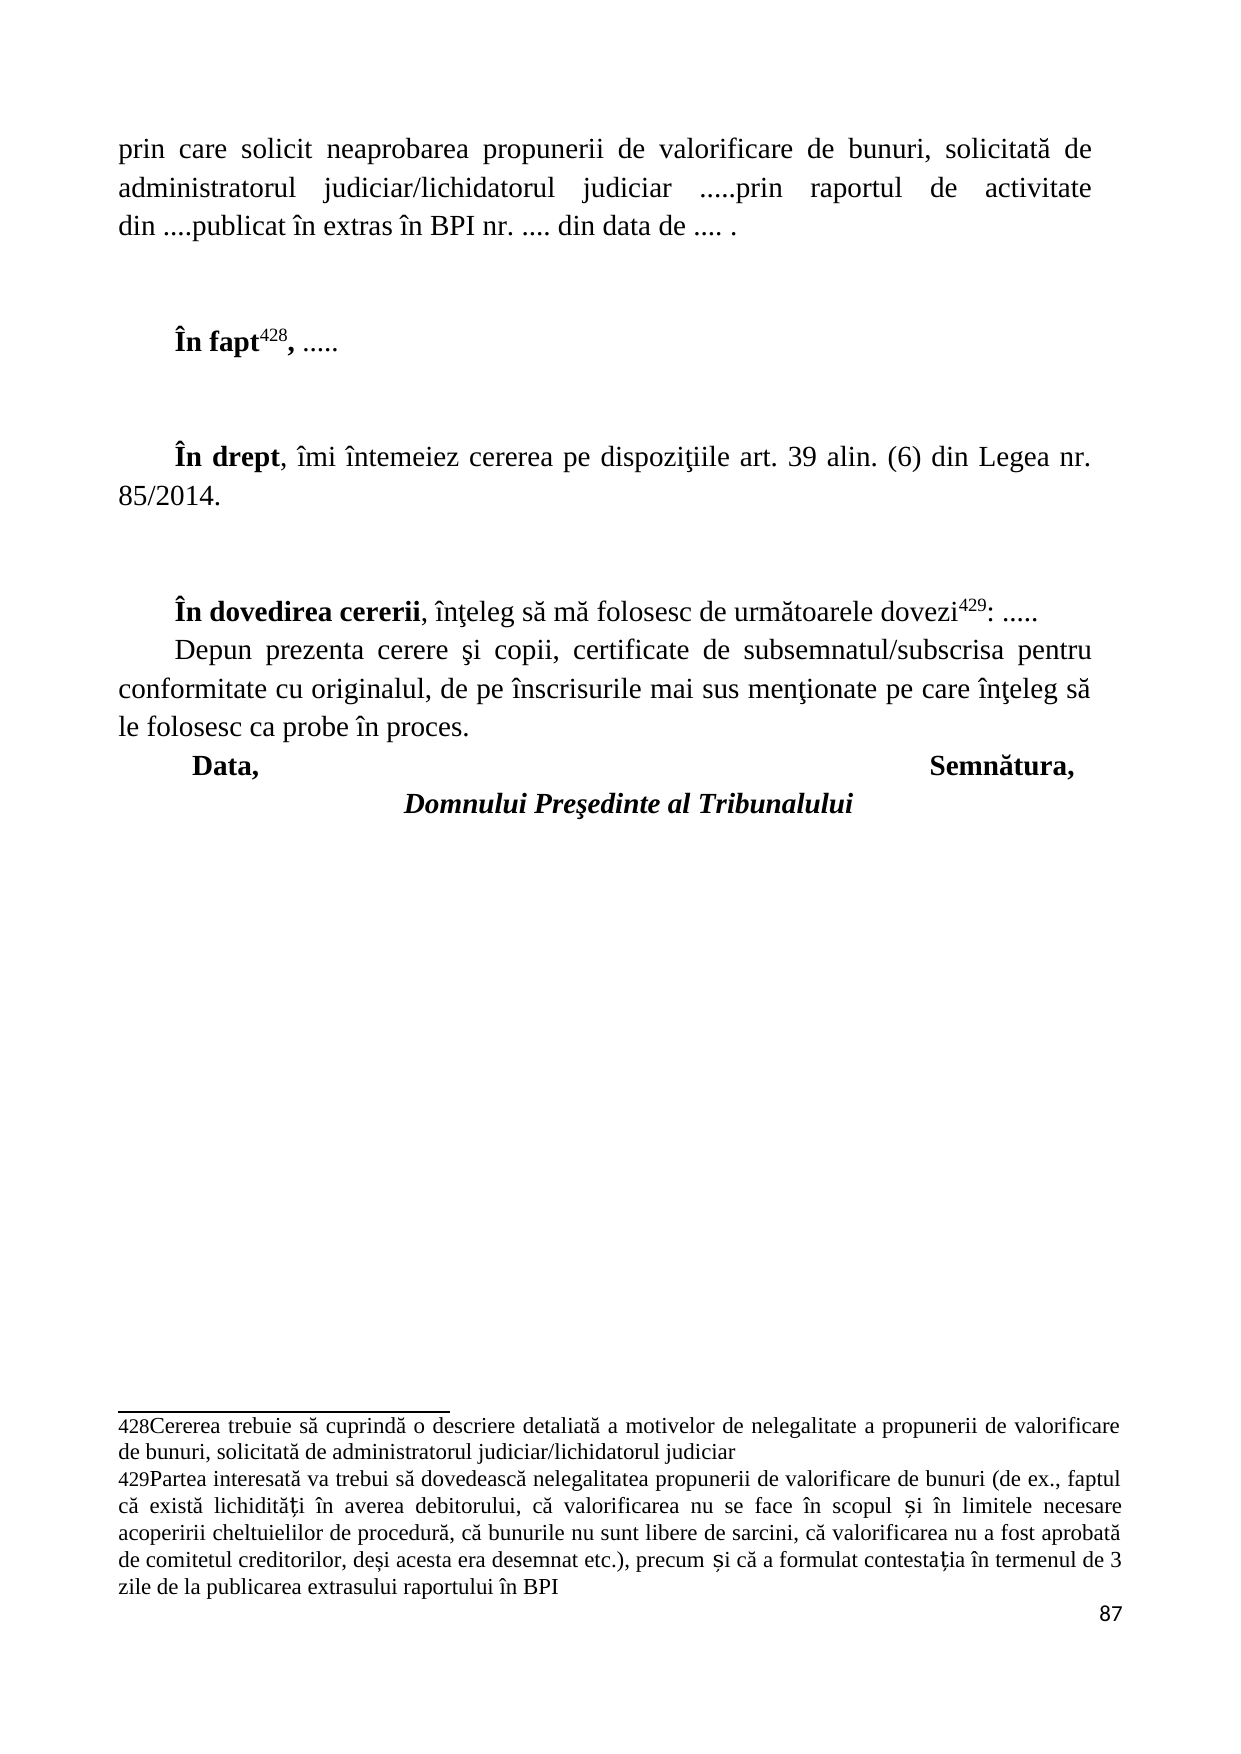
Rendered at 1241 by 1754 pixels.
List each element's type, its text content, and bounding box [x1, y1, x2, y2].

text Partea interesată va trebui să dovedească nelegalitatea propunerii de valorificare de bunuri (de ex., faptul că există lichidități în averea debitorului, că valorificarea nu se face în scopul și în limitele necesare acoperirii cheltuielilor de procedură, că bunurile nu sunt libere de sarcini, că valorificarea nu a fost aprobată de comitetul creditorilor, deși acesta era desemnat etc.), precum și că a formulat contestația în termenul de 3 zile de la publicarea extrasului raportului în BPI [118, 1465, 1122, 1599]
text prin care solicit neaprobarea propunerii de valorificare de bunuri, solicitată de administratorul judiciar/lichidatorul judiciar .....prin raportul de activitate din ....publicat în extras în BPI nr. .... din data de .... . [118, 131, 1093, 242]
text Data, Semnătura, [118, 748, 1093, 781]
text În dovedirea cererii, înţeleg să mă folosesc de următoarele dovezi: ..... [118, 594, 1093, 627]
text Depun prezenta cerere şi copii, certificate de subsemnatul/subscrisa pentru conformitate cu originalul, de pe înscrisurile mai sus menţionate pe care înţeleg să le folosesc ca probe în proces. [118, 632, 1093, 743]
text Cererea trebuie să cuprindă o descriere detaliată a motivelor de nelegalitate a propunerii de valorificare de bunuri, solicitată de administratorul judiciar/lichidatorul judiciar [118, 1412, 1122, 1465]
text În fapt, ..... [118, 324, 1093, 357]
text Domnului Preşedinte al Tribunalului [118, 786, 1093, 820]
text În drept, îmi întemeiez cererea pe dispoziţiile art. 39 alin. (6) din Legea nr. 85/2014. [118, 439, 1093, 512]
